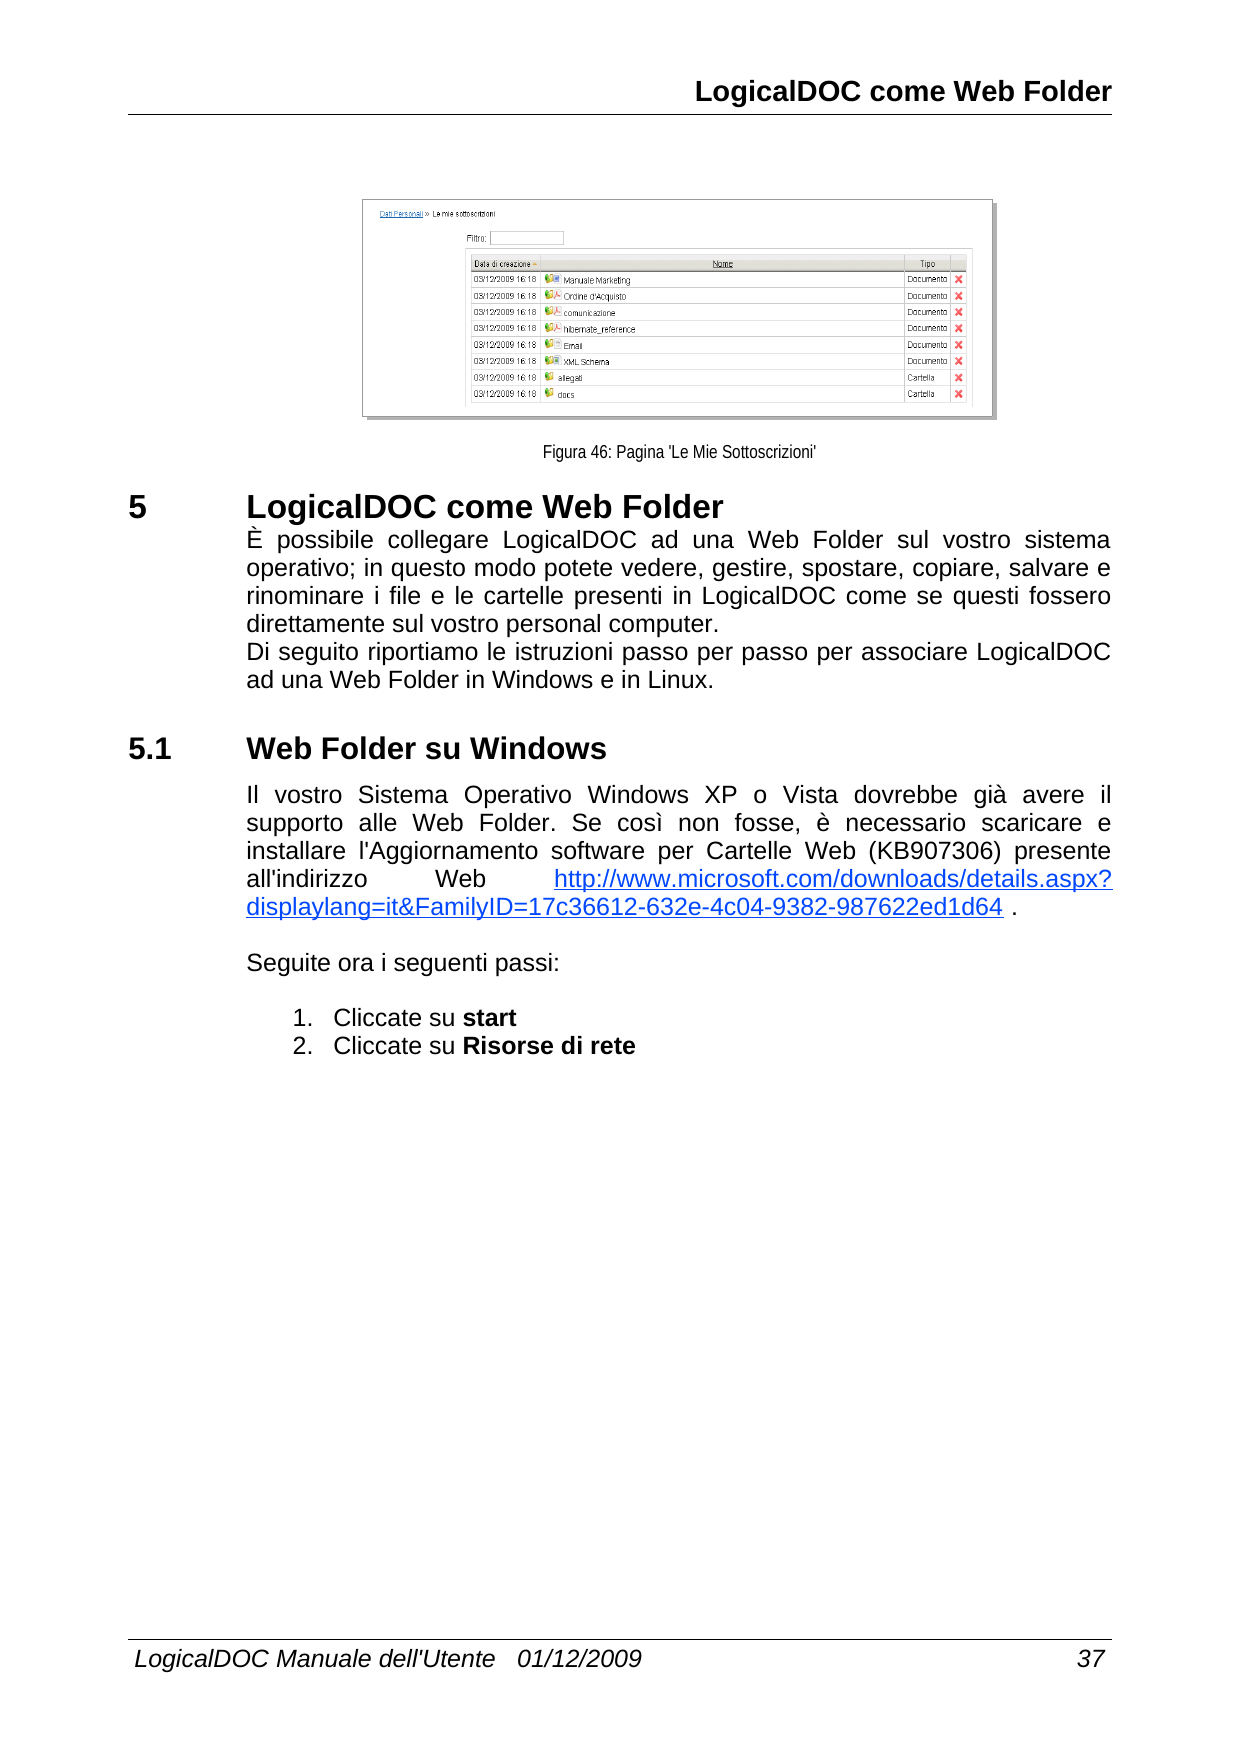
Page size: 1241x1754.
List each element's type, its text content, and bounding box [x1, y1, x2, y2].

text Di seguito riportiamo le istruzioni passo per passo per associare LogicalDOC ad una Web Folder in Windows e in Linux. [246, 638, 1112, 693]
list Cliccate su start [244, 1004, 1112, 1032]
subtitle LogicalDOC come Web Folder [128, 150, 1112, 526]
text È possibile collegare LogicalDOC ad una Web Folder sul vostro sistema operativo; in questo modo potete vedere, gestire, spostare, copiare, salvare e rinominare i file e le cartelle presenti in LogicalDOC come se questi fossero direttamente sul vostro personal computer. [246, 526, 1112, 638]
subtitle Web Folder su Windows [128, 731, 1112, 766]
list Cliccate su Risorse di rete [244, 1032, 1112, 1060]
text Il vostro Sistema Operativo Windows XP o Vista dovrebbe già avere il supporto alle Web Folder. Se così non fosse, è necessario scaricare e installare l'Aggiornamento software per Cartelle Web (KB907306) presente all'indirizzo Web http://www.microsoft.com/downloads/details.aspx?displaylang=it&FamilyID=17c36612-632e-4c04-9382-987622ed1d64 . [246, 781, 1112, 921]
picture [378, 207, 976, 407]
list Figura 46: Pagina 'Le Mie Sottoscrizioni' [356, 439, 1003, 462]
text Seguite ora i seguenti passi: [246, 948, 1112, 976]
